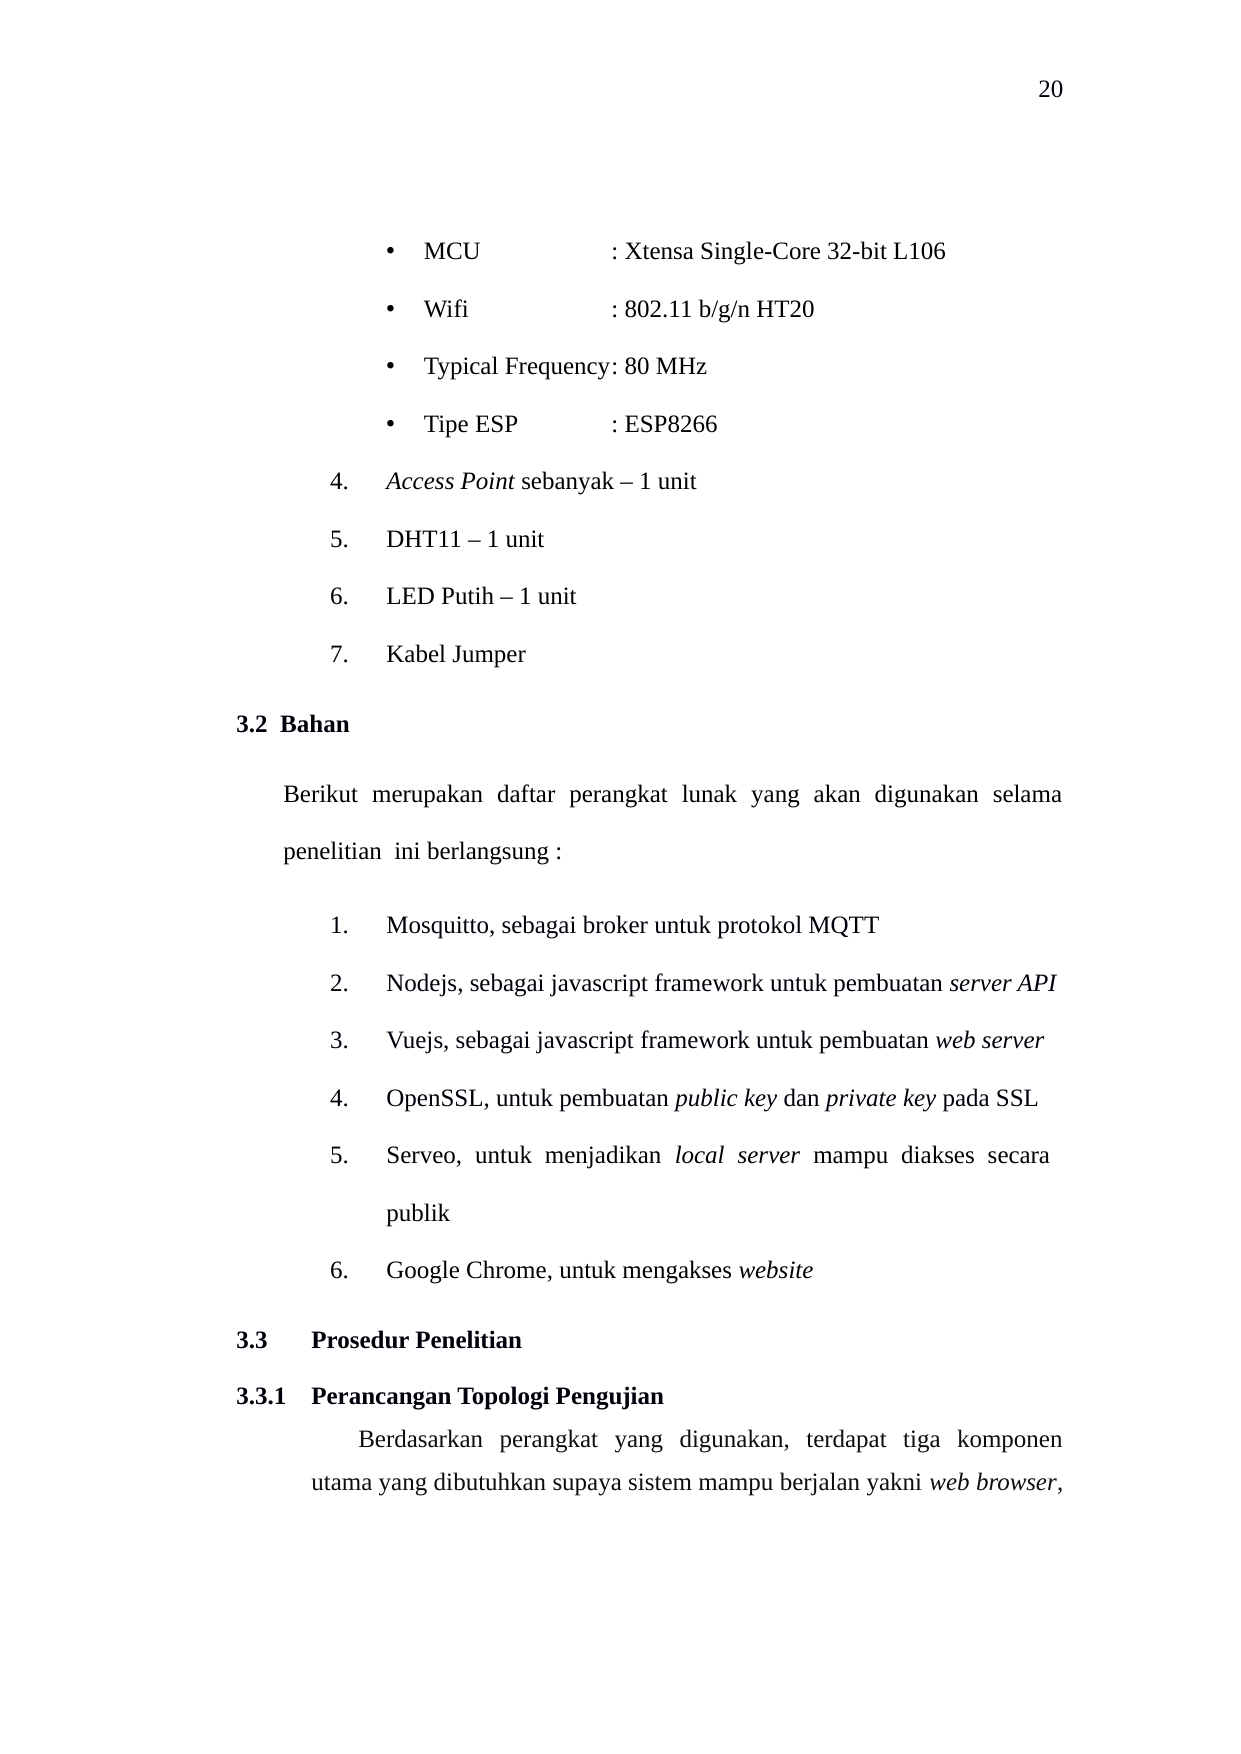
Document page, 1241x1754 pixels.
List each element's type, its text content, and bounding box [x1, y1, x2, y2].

text Berikut merupakan daftar perangkat lunak yang akan digunakan selama penelitian ini berlangsung : [283, 779, 1063, 865]
list Typical Frequency : 80 MHz [386, 351, 1063, 380]
list LED Putih – 1 unit [311, 581, 1063, 610]
subtitle 3.3 Prosedur Penelitian [236, 1325, 1063, 1354]
subtitle 3.2 Bahan [236, 709, 1063, 737]
list Vuejs, sebagai javascript framework untuk pembuatan web server [330, 1025, 1063, 1054]
list 3.3.1 Perancangan Topologi Pengujian [236, 1381, 1063, 1410]
list Access Point sebanyak – 1 unit [311, 466, 1063, 495]
list DHT11 – 1 unit [311, 524, 1063, 552]
list Serveo, untuk menjadikan local server mampu diakses secara publik [330, 1140, 1063, 1227]
list Tipe ESP : ESP8266 [386, 409, 1063, 437]
list Mosquitto, sebagai broker untuk protokol MQTT [330, 910, 1063, 939]
list Kabel Jumper [311, 639, 1063, 667]
list OpenSSL, untuk pembuatan public key dan private key pada SSL [330, 1083, 1063, 1112]
list MCU : Xtensa Single-Core 32-bit L106 [386, 236, 1063, 265]
list Wifi : 802.11 b/g/n HT20 [386, 294, 1063, 322]
list Nodejs, sebagai javascript framework untuk pembuatan server API [330, 968, 1063, 997]
text Berdasarkan perangkat yang digunakan, terdapat tiga komponen utama yang dibutuhkan supaya sistem mampu berjalan yakni web browser, [311, 1424, 1063, 1496]
list Google Chrome, untuk mengakses website [330, 1255, 1063, 1284]
